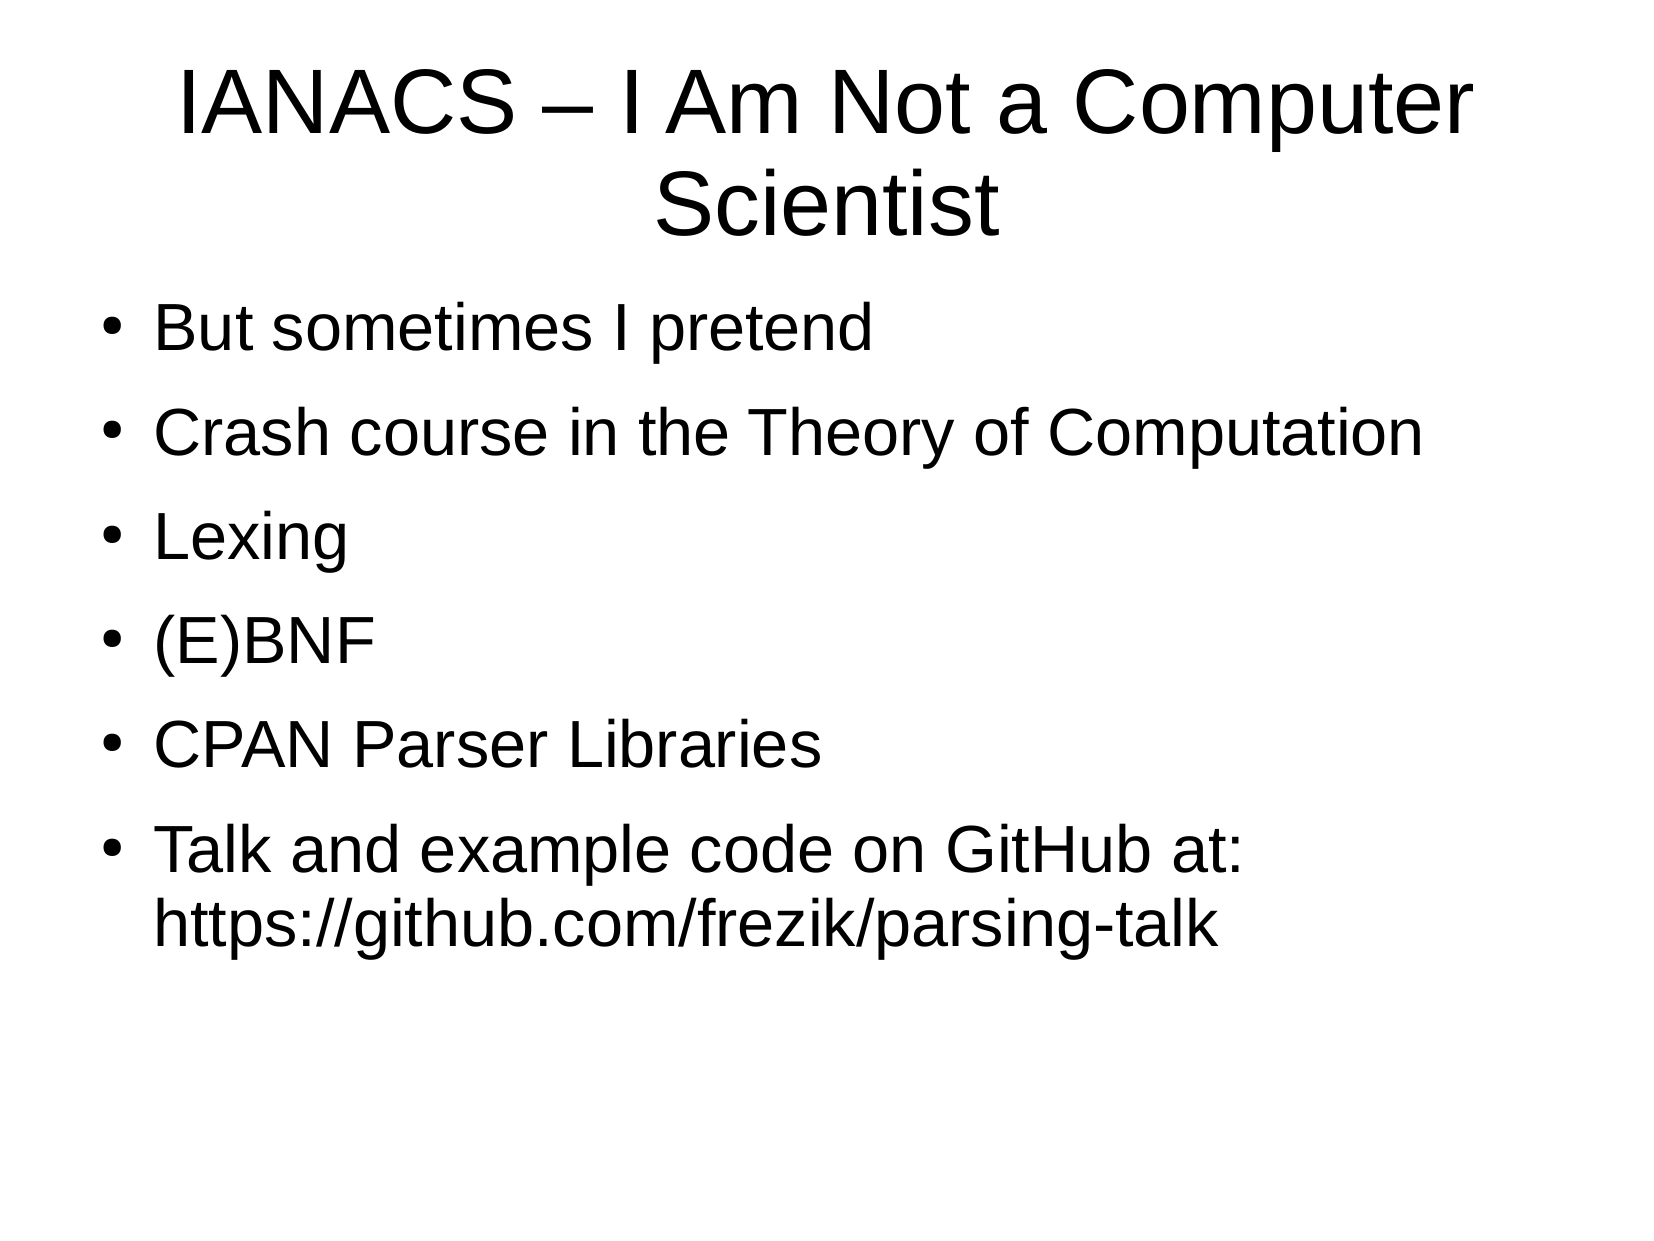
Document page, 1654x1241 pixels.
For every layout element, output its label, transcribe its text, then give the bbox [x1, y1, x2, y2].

list But sometimes I pretend Crash course in the Theory of Computation Lexing (E)BNF CPAN Parser Libraries Talk and example code on GitHub at: https://github.com/frezik/parsing-talk [82, 290, 1538, 1156]
title IANACS – I Am Not a Computer Scientist [82, 49, 1571, 257]
